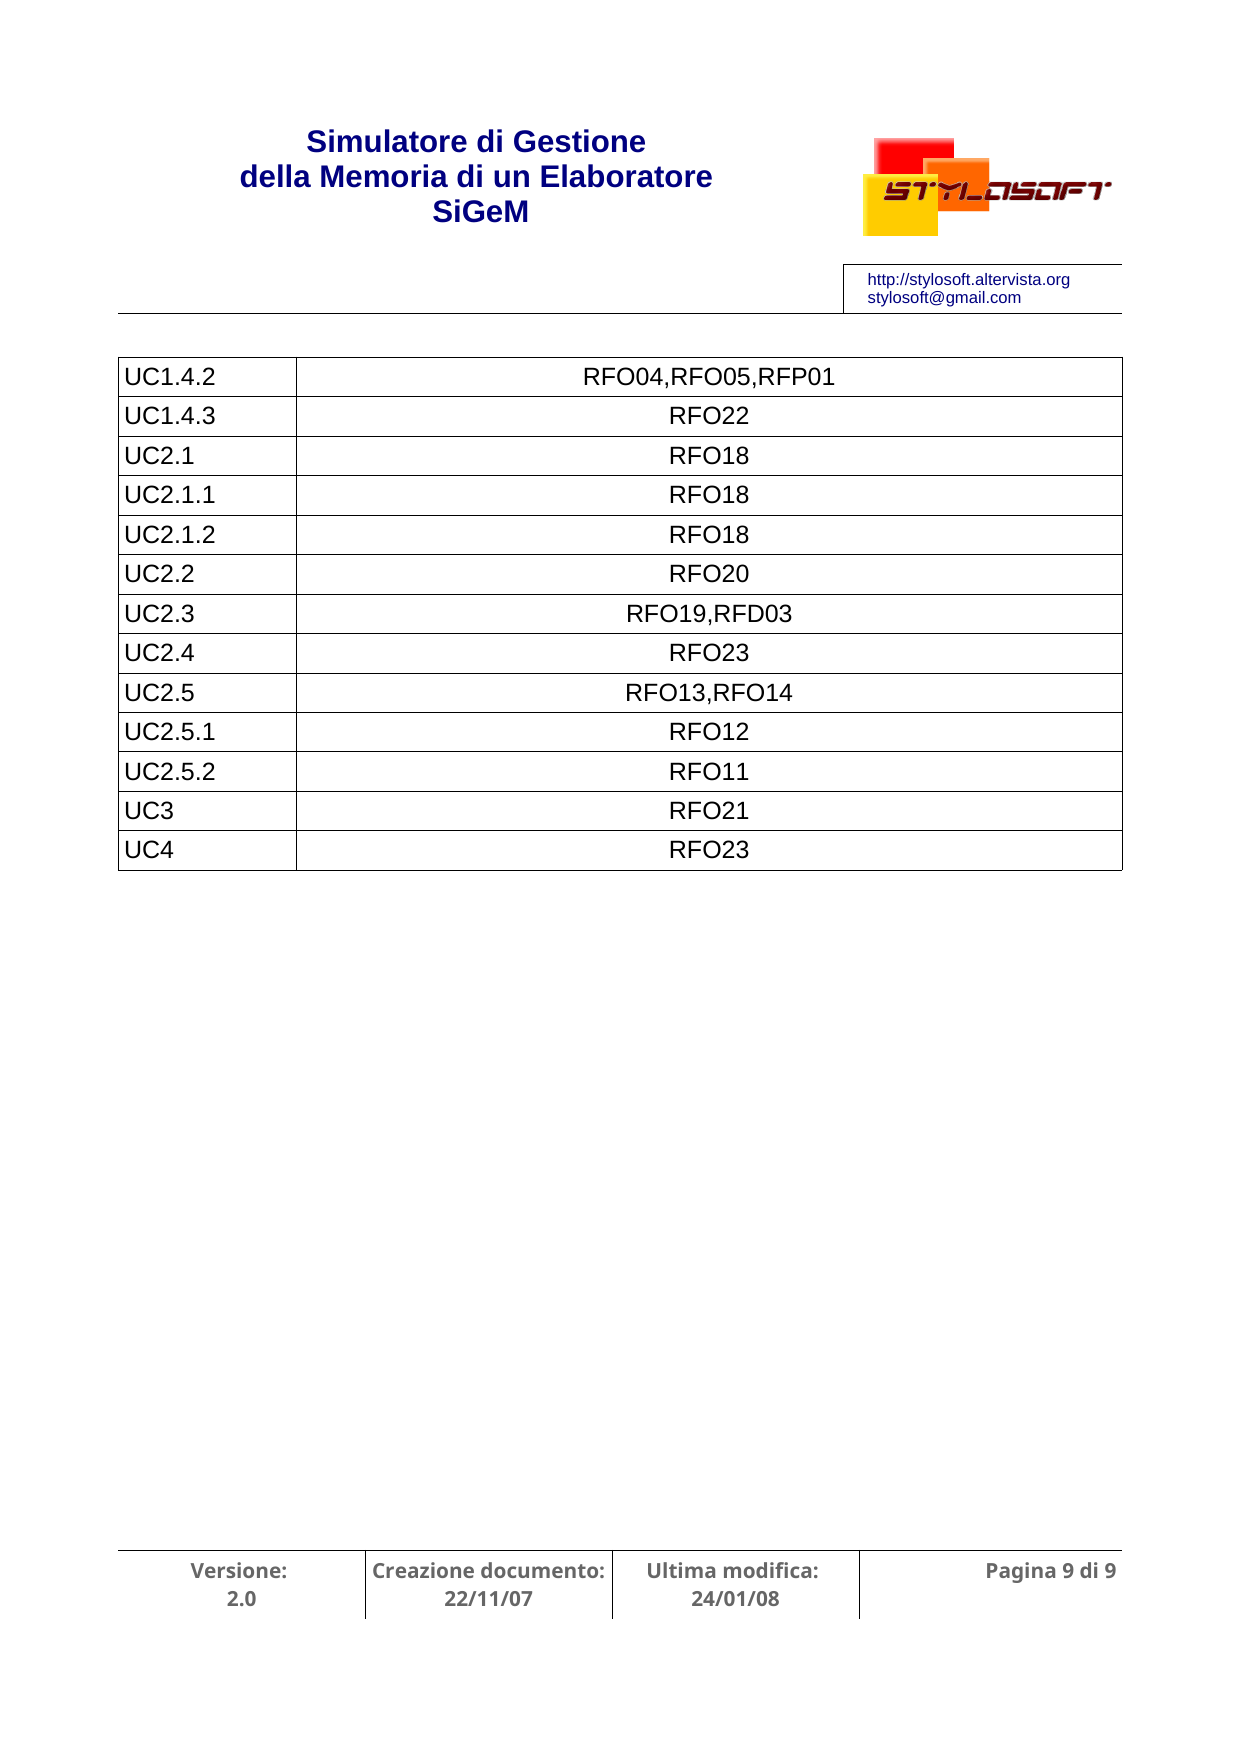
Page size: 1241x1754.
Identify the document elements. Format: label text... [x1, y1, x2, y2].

table_cell RFO19,RFD03 [297, 595, 1122, 633]
table_cell RFO18 [297, 476, 1122, 514]
table_cell RFO13,RFO14 [297, 674, 1122, 712]
table_cell RFO04,RFO05,RFP01 [297, 358, 1122, 396]
table_cell RFO22 [297, 397, 1122, 436]
table_cell UC2.1 [119, 437, 296, 475]
table_cell UC2.1.1 [119, 476, 296, 514]
table_cell UC2.4 [119, 634, 296, 672]
table_cell UC1.4.3 [119, 397, 296, 436]
table_cell RFO21 [297, 792, 1122, 830]
table_cell UC2.1.2 [119, 516, 296, 554]
table_cell UC1.4.2 [119, 358, 296, 396]
table_cell RFO11 [297, 752, 1122, 791]
table_cell RFO23 [297, 634, 1122, 672]
table_cell UC4 [119, 831, 296, 870]
table_cell RFO18 [297, 516, 1122, 554]
table_cell UC2.5.2 [119, 752, 296, 791]
table_cell UC2.5.1 [119, 713, 296, 751]
table_cell RFO23 [297, 831, 1122, 870]
table_cell UC3 [119, 792, 296, 830]
table_cell UC2.3 [119, 595, 296, 633]
table_cell RFO18 [297, 437, 1122, 475]
table_cell UC2.5 [119, 674, 296, 712]
picture [848, 123, 1117, 247]
table_cell UC2.2 [119, 555, 296, 593]
table_cell RFO12 [297, 713, 1122, 751]
table_cell RFO20 [297, 555, 1122, 593]
